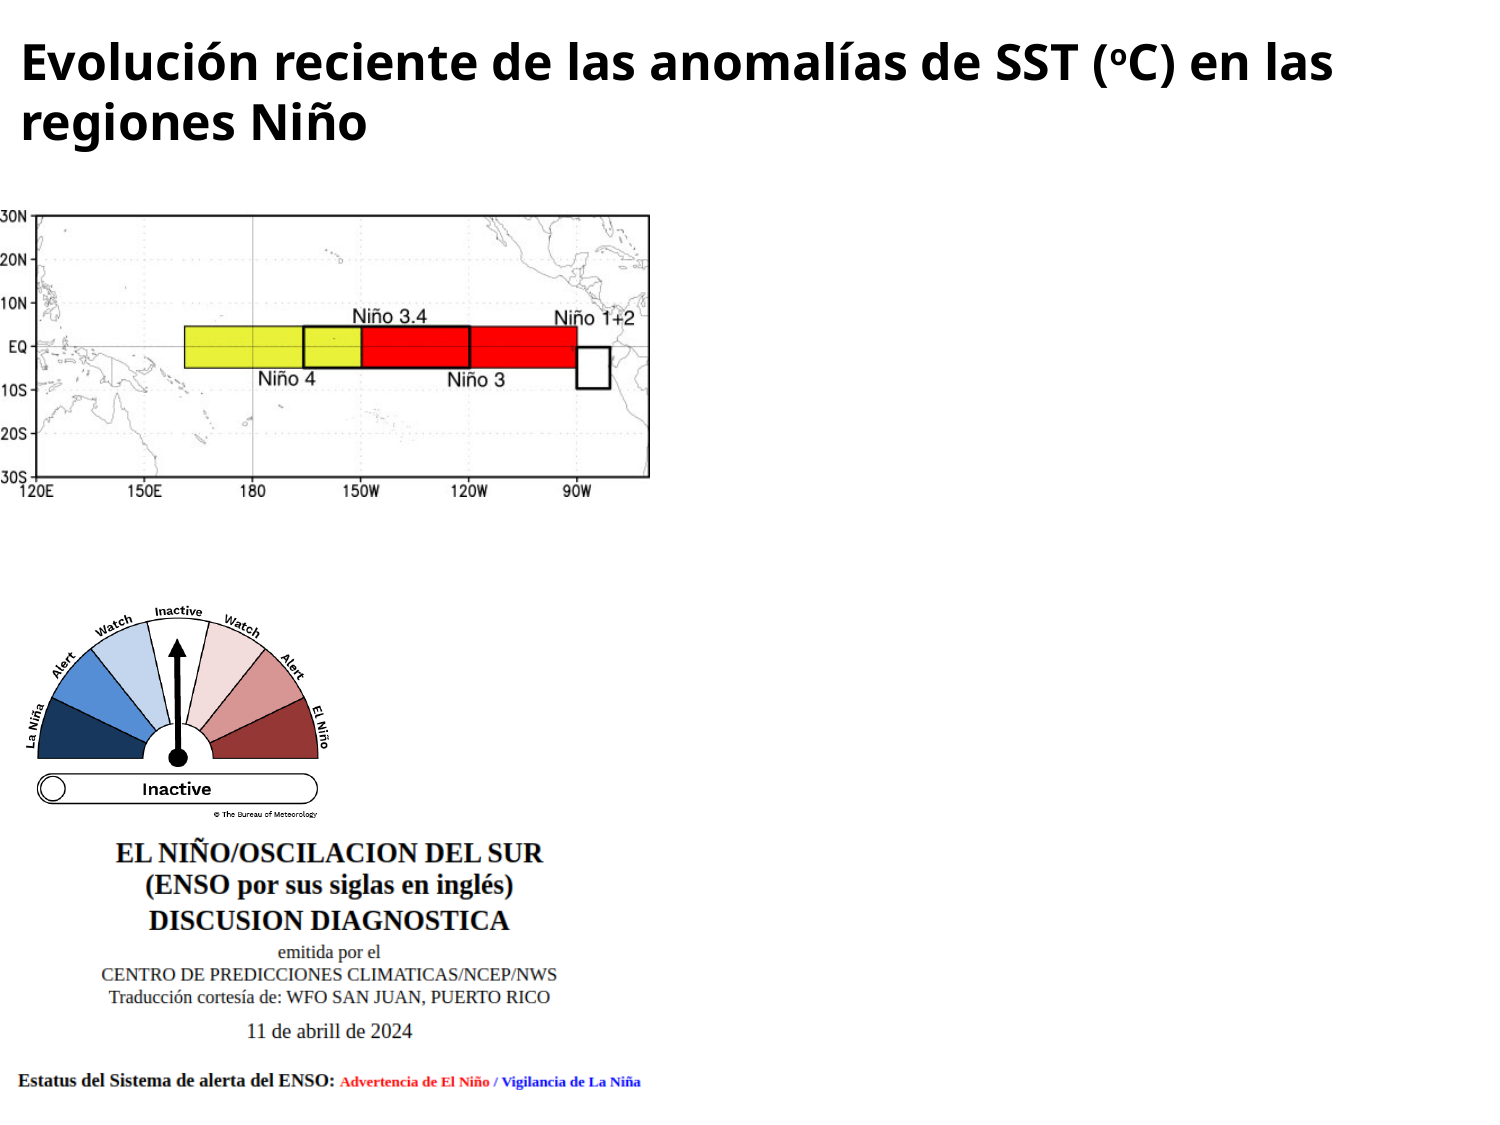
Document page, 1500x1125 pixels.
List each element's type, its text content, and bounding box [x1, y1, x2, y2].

text_box Evolución reciente de las anomalías de SST (oC) en las regiones Niño [5, 64, 1500, 158]
picture [0, 118, 1487, 1099]
